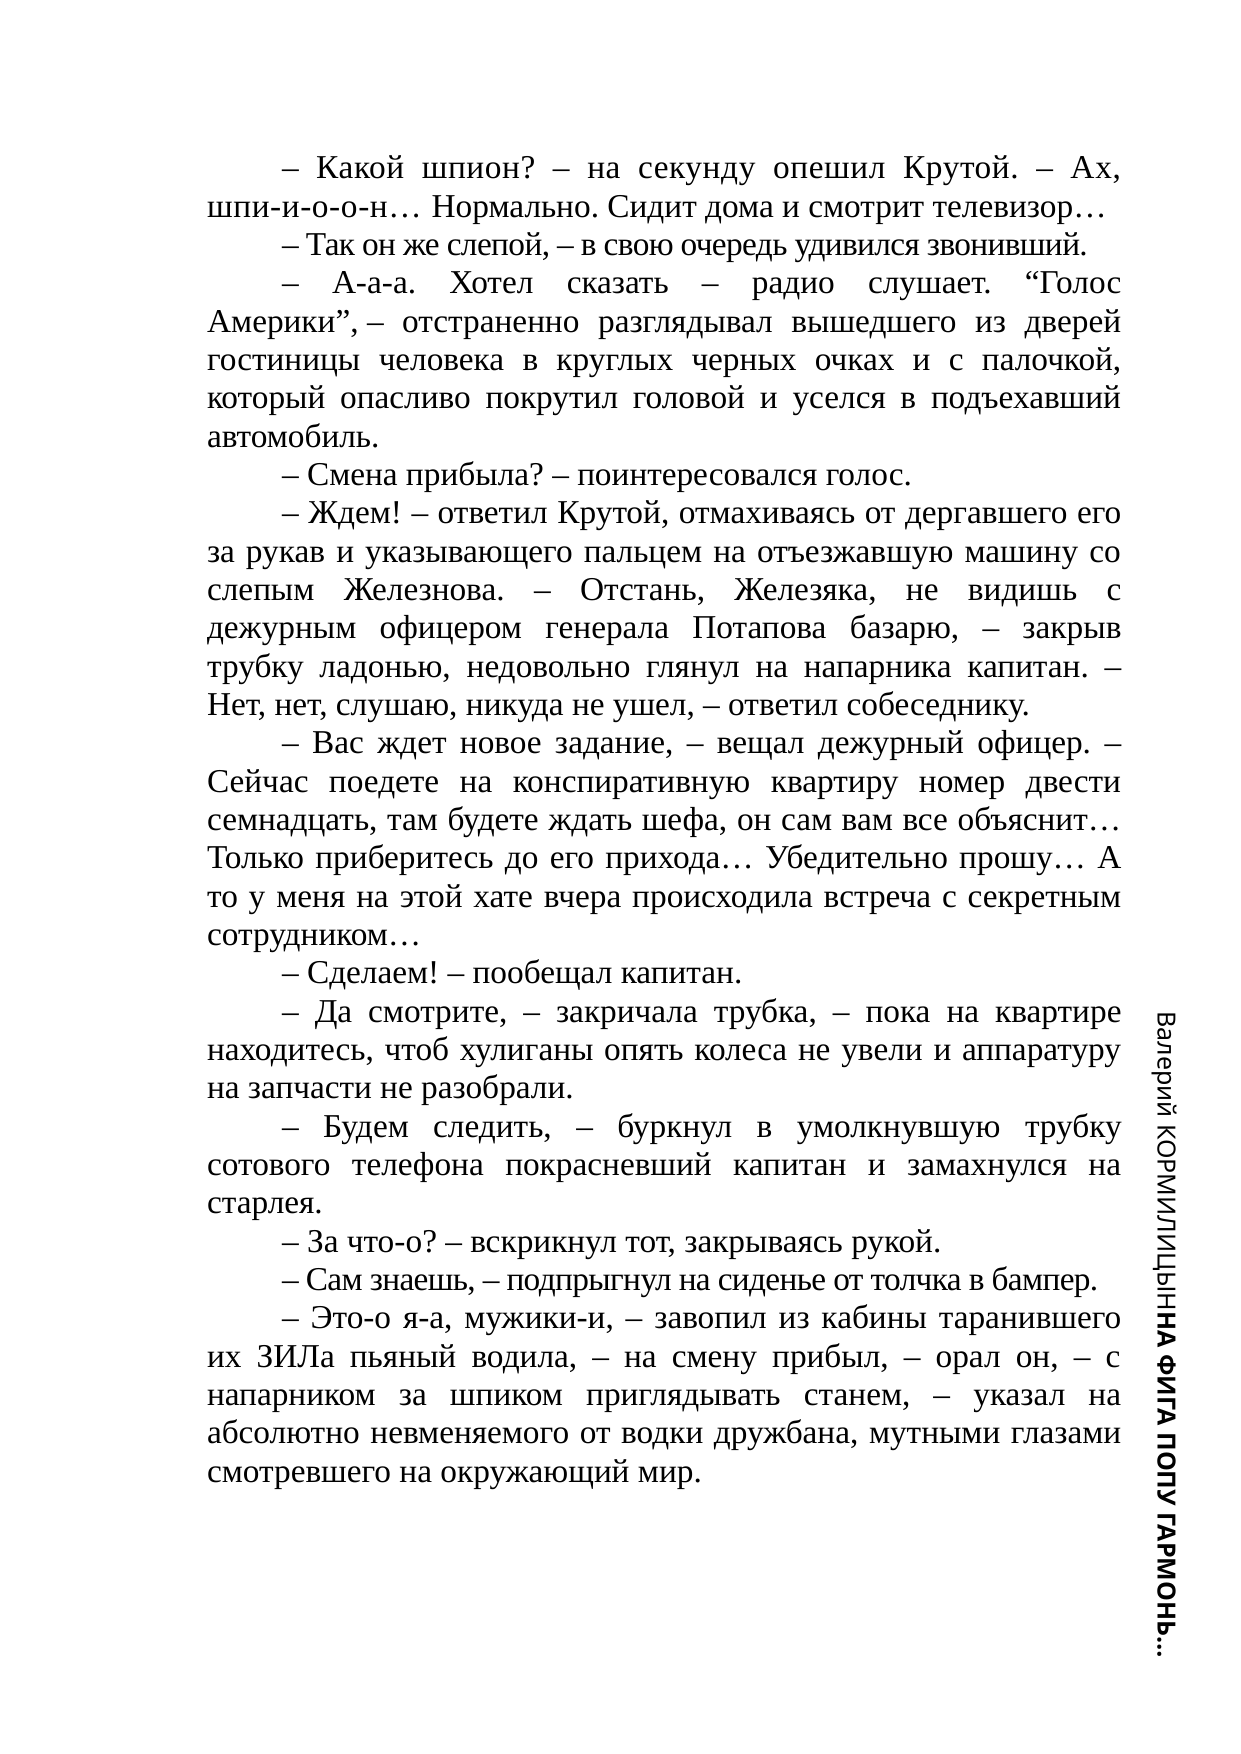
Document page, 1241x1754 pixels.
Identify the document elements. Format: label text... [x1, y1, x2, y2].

subtitle – Да смотрите, – закричала трубка, – пока на квартире находитесь, чтоб хулиганы опять колеса не увели и аппаратуру на запчасти не разобрали. [207, 991, 1122, 1106]
subtitle – Ждем! – ответил Крутой, отмахиваясь от дергавшего его за рукав и указывающего пальцем на отъезжавшую машину со слепым Железнова. – Отстань, Железяка, не видишь с дежурным офицером генерала Потапова базарю, – закрыв трубку ладонью, недовольно глянул на напарника капитан. – Нет, нет, слушаю, никуда не ушел, – ответил собеседнику. [207, 493, 1122, 723]
subtitle – Смена прибыла? – поинтересовался голос. [207, 454, 1122, 493]
subtitle – А-а-а. Хотел сказать – радио слушает. “Голос Америки”, – отстраненно разглядывал вышедшего из дверей гостиницы человека в круглых черных очках и с палочкой, который опасливо покрутил головой и уселся в подъехавший автомобиль. [207, 263, 1122, 454]
subtitle – Сам знаешь, – подпрыгнул на сиденье от толчка в бампер. [207, 1259, 1122, 1298]
subtitle – За что-о? – вскрикнул тот, закрываясь рукой. [207, 1221, 1122, 1259]
subtitle – Это-о я-а, мужики-и, – завопил из кабины таранившего их ЗИЛа пьяный водила, – на смену прибыл, – орал он, – с напарником за шпиком приглядывать станем, – указал на абсолютно невменяемого от водки дружбана, мутными глазами смотревшего на окружающий мир. [207, 1298, 1122, 1489]
subtitle – Какой шпион? – на секунду опешил Крутой. – Ах, шпи-и-о-о-н… Нормально. Сидит дома и смотрит телевизор… [207, 148, 1122, 224]
subtitle – Будем следить, – буркнул в умолкнувшую трубку сотового телефона покрасневший капитан и замахнулся на старлея. [207, 1106, 1122, 1221]
subtitle – Сделаем! – пообещал капитан. [207, 953, 1122, 991]
subtitle – Так он же слепой, – в свою очередь удивился звонивший. [207, 224, 1122, 263]
subtitle – Вас ждет новое задание, – вещал дежурный офицер. – Сейчас поедете на конспиративную квартиру номер двести семнадцать, там будете ждать шефа, он сам вам все объяснит… Только приберитесь до его прихода… Убедительно прошу… А то у меня на этой хате вчера происходила встреча с секретным сотрудником… [207, 723, 1122, 953]
